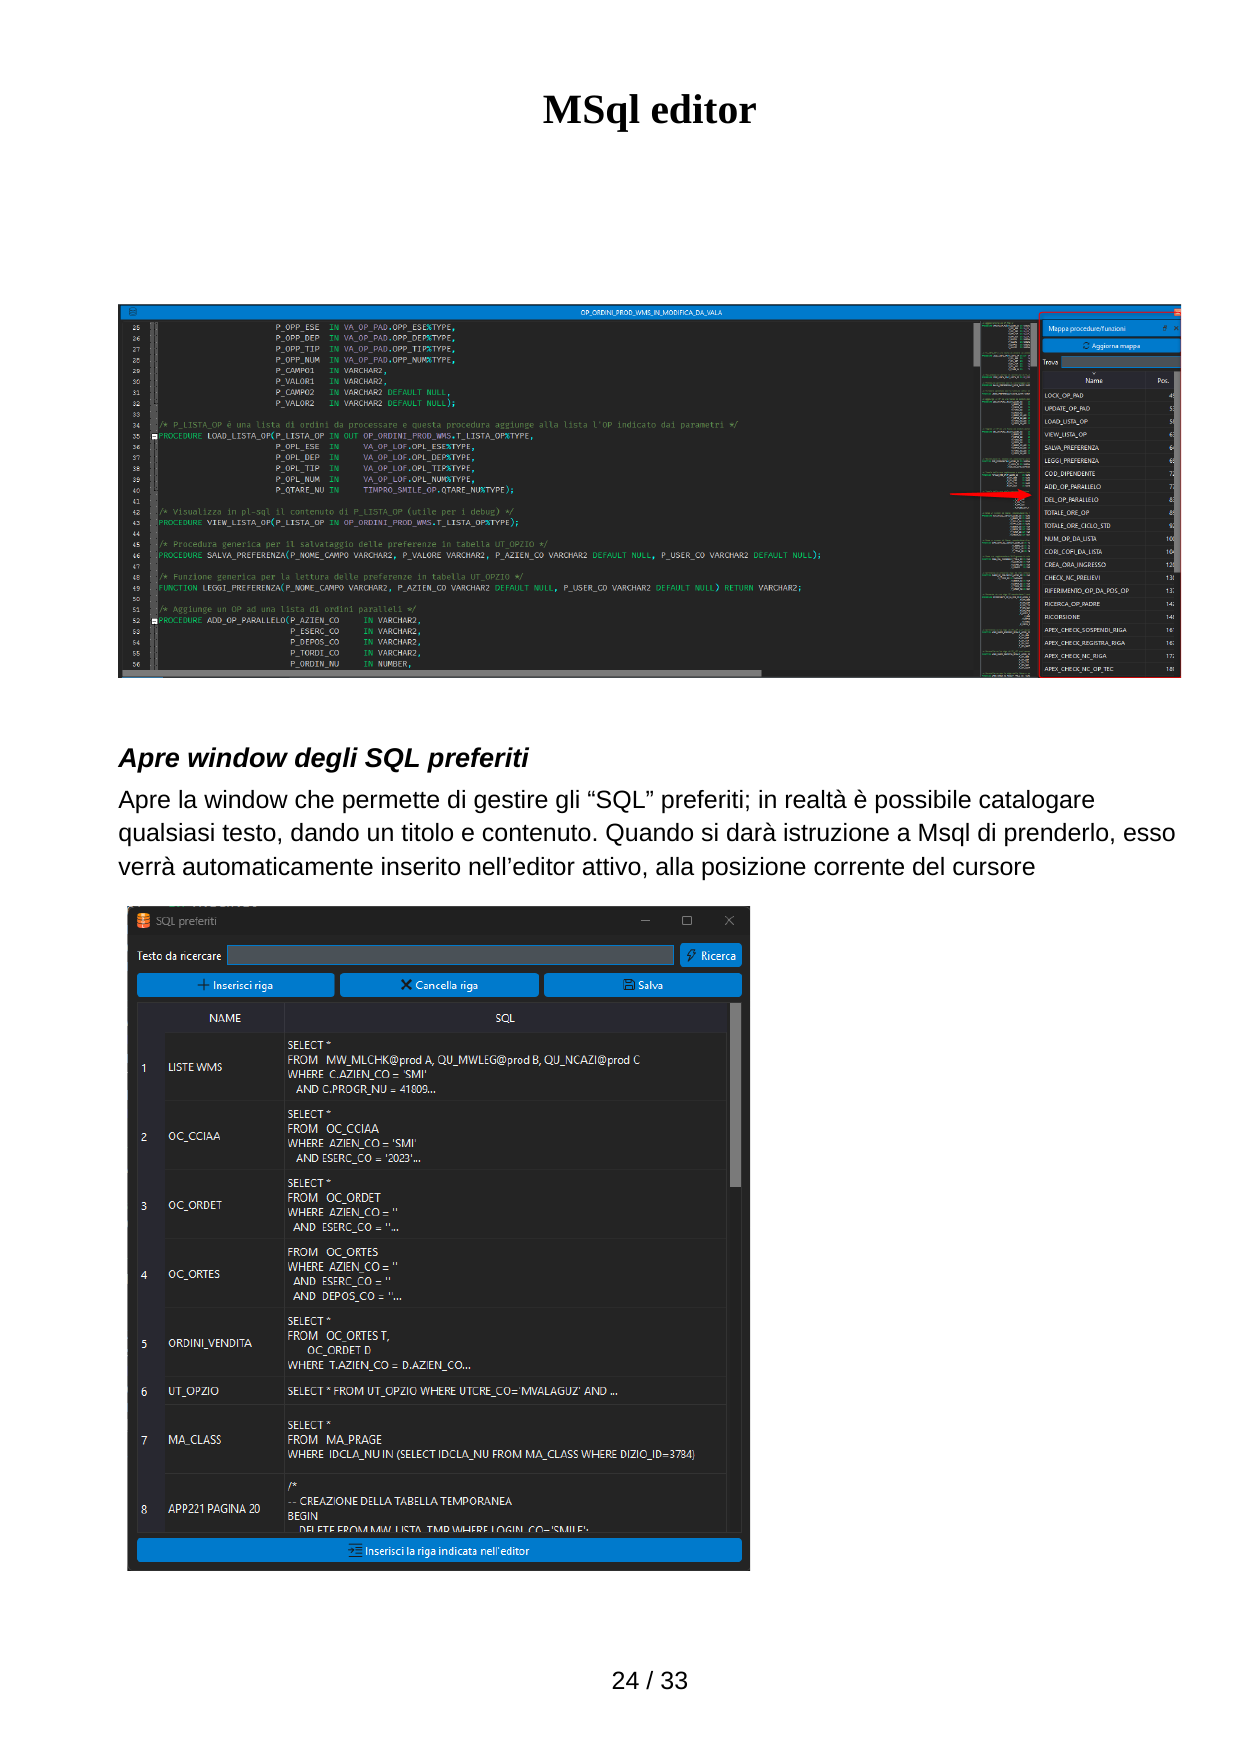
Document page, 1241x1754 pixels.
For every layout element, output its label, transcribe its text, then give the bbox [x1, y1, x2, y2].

picture [118, 304, 1182, 678]
subtitle Apre window degli SQL preferiti [118, 742, 1181, 773]
text Apre la window che permette di gestire gli “SQL” preferiti; in realtà è possibile catalogare qualsiasi testo, dando un titolo e contenuto. Quando si darà istruzione a Msql di prenderlo, esso verrà automaticamente inserito nell’editor attivo, alla posizione corrente del cursore [118, 785, 1181, 880]
picture [127, 906, 750, 1571]
